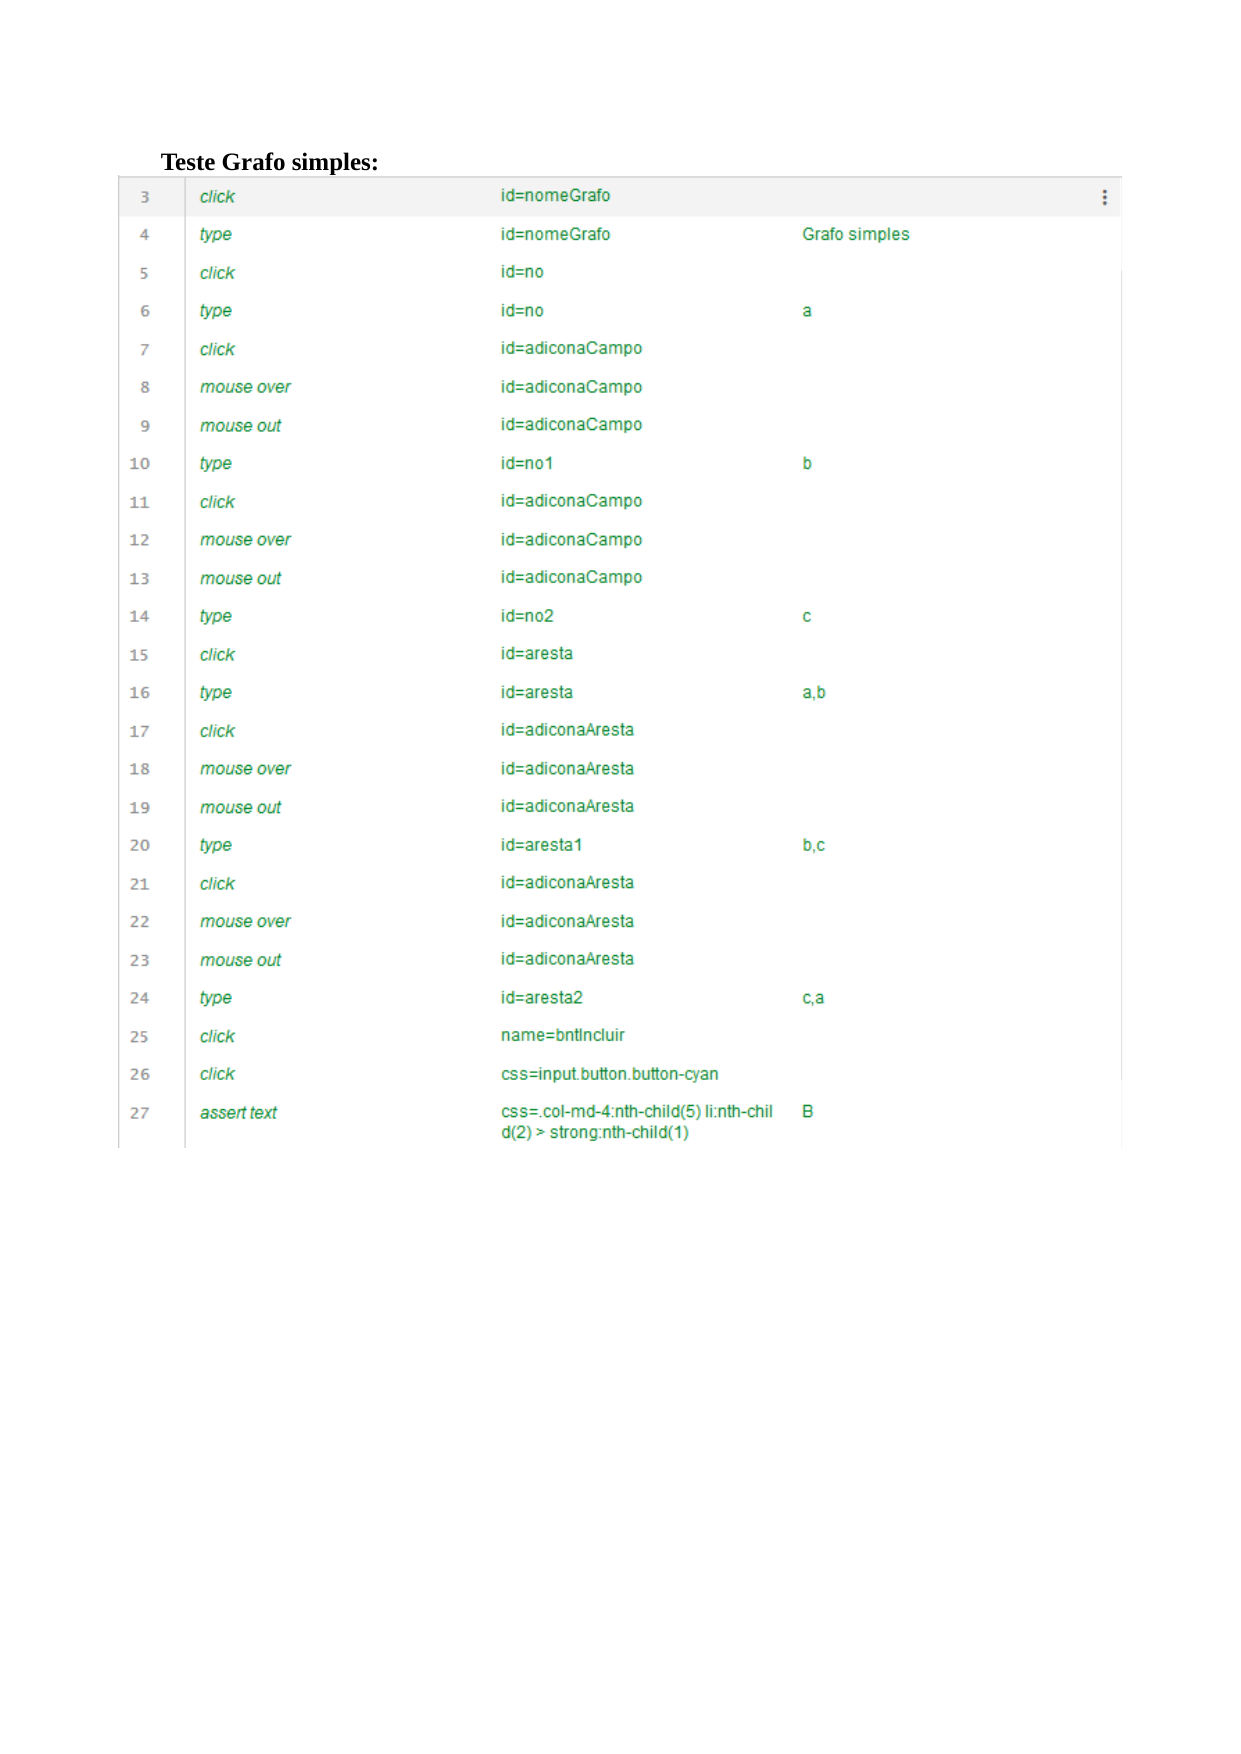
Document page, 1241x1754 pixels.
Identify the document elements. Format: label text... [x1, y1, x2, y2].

text Teste Grafo simples: [118, 147, 1122, 175]
picture [118, 175, 1123, 1148]
